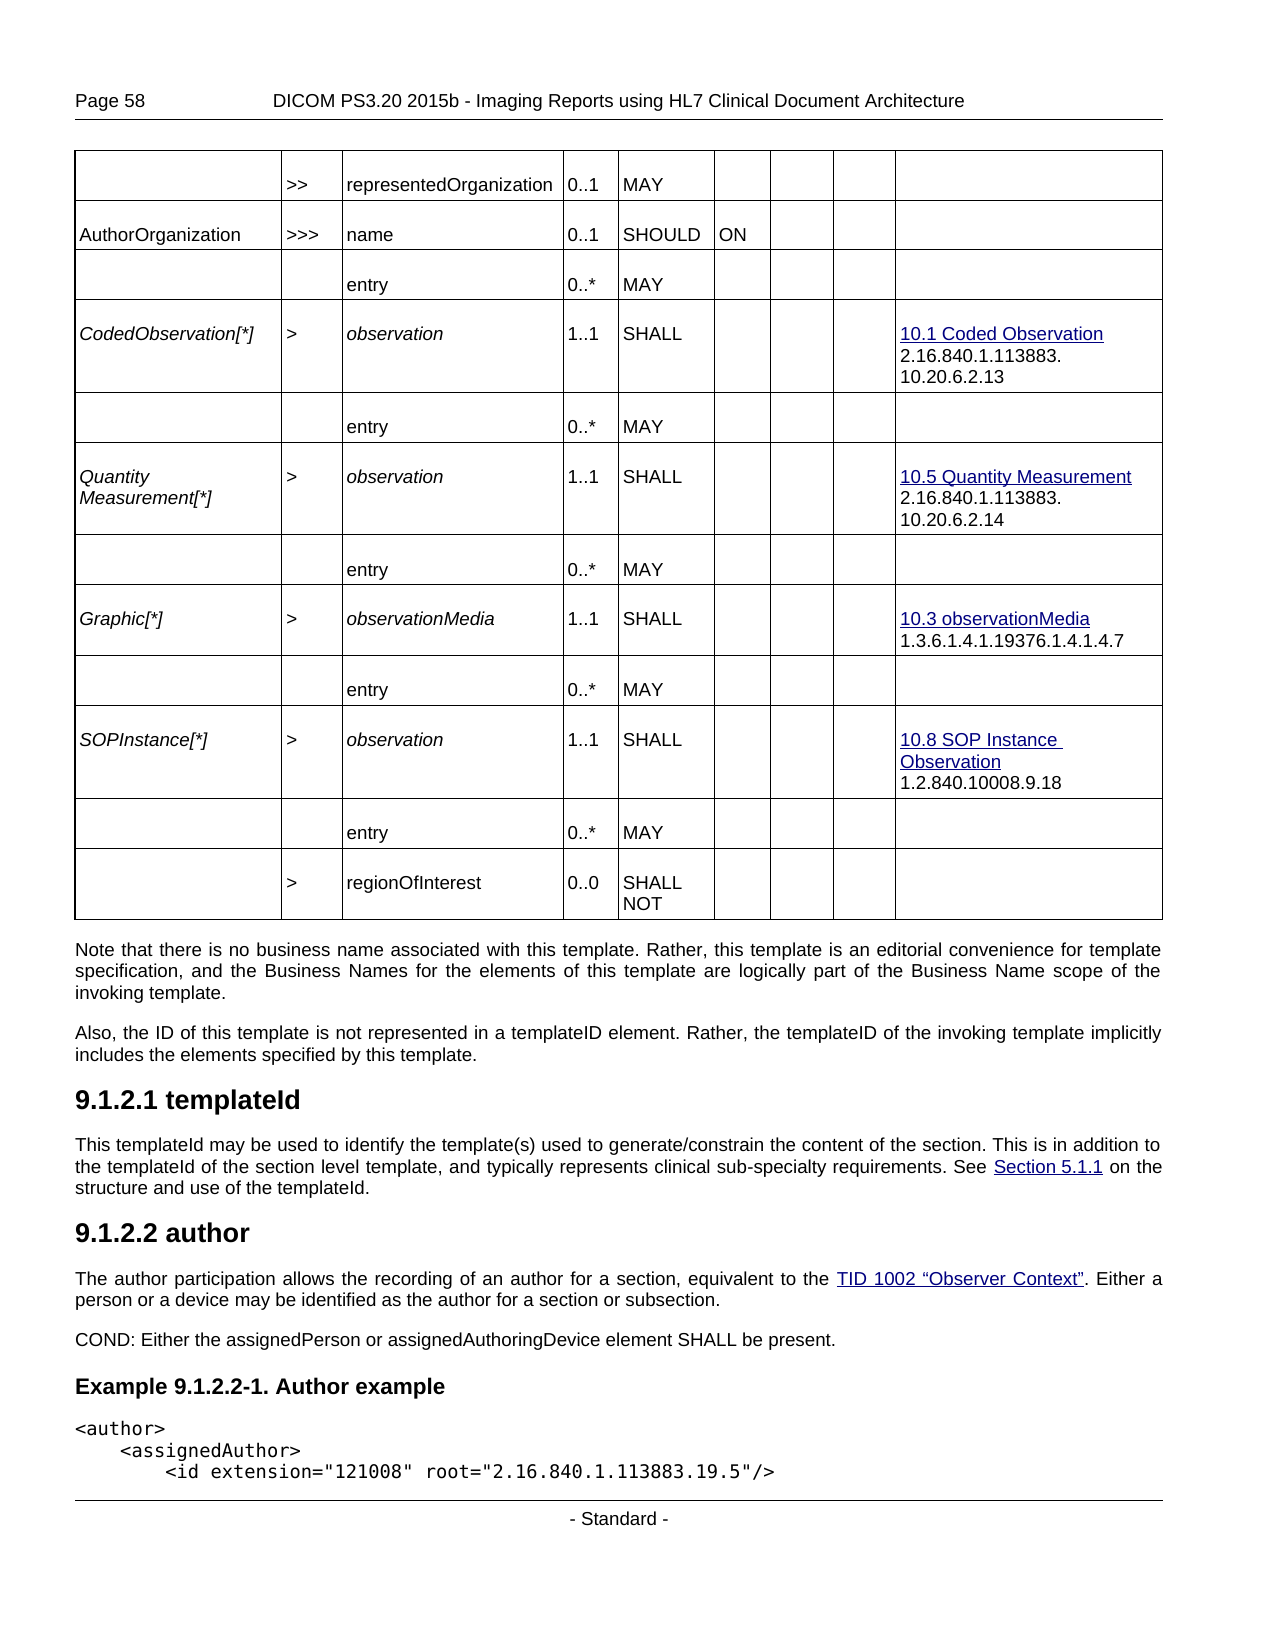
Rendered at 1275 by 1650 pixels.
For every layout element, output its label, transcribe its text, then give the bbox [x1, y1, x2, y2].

table_cell entry [343, 250, 563, 299]
table_cell [896, 201, 1162, 249]
table_cell 0..1 [564, 151, 618, 200]
text 9.1.2.2 author [75, 1217, 1162, 1248]
table_cell [771, 535, 833, 584]
table_cell [715, 443, 770, 534]
table_cell [896, 535, 1162, 584]
table_cell [896, 393, 1162, 442]
table_cell 10.3 observationMedia 1.3.6.1.4.1.19376.​1.4.1.4.7 [896, 585, 1162, 655]
table_cell 10.1 Coded Observation 2.16.840.1.113883.​10.20.6.2.13 [896, 300, 1162, 392]
table_cell [896, 151, 1162, 200]
table_cell SOPInstance[*] [76, 706, 281, 798]
table_cell observation​Media [343, 585, 563, 655]
table_cell 0..* [564, 393, 618, 442]
table_cell [834, 849, 895, 919]
table_cell [715, 849, 770, 919]
table_cell 1..1 [564, 300, 618, 392]
table_cell observation [343, 706, 563, 798]
table_cell [76, 656, 281, 705]
table_cell [834, 535, 895, 584]
table_cell [715, 250, 770, 299]
table_cell > [282, 706, 342, 798]
table_cell [715, 656, 770, 705]
table_cell name [343, 201, 563, 249]
table_cell [834, 300, 895, 392]
table_cell [771, 585, 833, 655]
table_cell [834, 585, 895, 655]
table_cell [896, 849, 1162, 919]
table_cell [771, 706, 833, 798]
table_cell observation [343, 300, 563, 392]
table_cell [715, 706, 770, 798]
table_cell 1..1 [564, 585, 618, 655]
table_cell MAY [619, 799, 714, 847]
table_cell entry [343, 535, 563, 584]
table_cell 10.5 Quantity Measurement 2.16.840.1.113883.​10.20.6.2.14 [896, 443, 1162, 534]
table_cell 0..* [564, 250, 618, 299]
table_cell entry [343, 656, 563, 705]
table_cell Coded​Observation[*] [76, 300, 281, 392]
table_cell [771, 393, 833, 442]
table_cell 0..* [564, 799, 618, 847]
table_cell [771, 201, 833, 249]
table_cell entry [343, 799, 563, 847]
table_cell Graphic[*] [76, 585, 281, 655]
table_cell [834, 201, 895, 249]
table_cell [896, 250, 1162, 299]
table_cell 0..0 [564, 849, 618, 919]
table_cell [771, 300, 833, 392]
table_cell 0..* [564, 535, 618, 584]
table_cell [282, 656, 342, 705]
table_cell SHALL NOT [619, 849, 714, 919]
table_cell [282, 393, 342, 442]
table_cell 0..* [564, 656, 618, 705]
table_cell [715, 585, 770, 655]
table_cell MAY [619, 656, 714, 705]
text The author participation allows the recording of an author for a section, equivalent to the TID 1002 “Observer Context”. Either a person or a device may be identified as the author for a section or subsection. [75, 1267, 1162, 1310]
table_cell SHALL [619, 300, 714, 392]
table_cell [715, 799, 770, 847]
table_cell [282, 535, 342, 584]
table_cell MAY [619, 151, 714, 200]
table_cell represented​Organization [343, 151, 563, 200]
table_cell > [282, 443, 342, 534]
text Example 9.1.2.2-1. Author example [75, 1373, 1162, 1399]
table_cell [76, 151, 281, 200]
table_cell [715, 300, 770, 392]
text <author> <assignedAuthor> <id extension="121008" root="2.16.840.1.113883.19.5"/> [75, 1418, 1162, 1483]
table_cell Author​Organization [76, 201, 281, 249]
table_cell [715, 535, 770, 584]
table_cell SHALL [619, 706, 714, 798]
table_cell > [282, 585, 342, 655]
table_cell 1..1 [564, 443, 618, 534]
table_cell [771, 656, 833, 705]
table_cell MAY [619, 535, 714, 584]
table_cell [896, 656, 1162, 705]
table_cell [282, 799, 342, 847]
table_cell [834, 799, 895, 847]
table_cell > [282, 849, 342, 919]
table_cell [896, 799, 1162, 847]
table_cell [715, 151, 770, 200]
table_cell [76, 535, 281, 584]
text COND: Either the assignedPerson or assignedAuthoringDevice element SHALL be present. [75, 1329, 1162, 1351]
table_cell [771, 151, 833, 200]
table_cell SHALL [619, 443, 714, 534]
table_cell > [282, 300, 342, 392]
table_cell MAY [619, 250, 714, 299]
text Note that there is no business name associated with this template. Rather, this template is an editorial convenience for template specification, and the Business Names for the elements of this template are logically part of the Business Name scope of the invoking template. [75, 938, 1162, 1003]
table_cell [771, 849, 833, 919]
table_cell [282, 250, 342, 299]
table_cell [76, 393, 281, 442]
table_cell region​Of​Interest [343, 849, 563, 919]
table_cell [771, 443, 833, 534]
table_cell MAY [619, 393, 714, 442]
table_cell ON [715, 201, 770, 249]
table_cell [76, 799, 281, 847]
table_cell 1..1 [564, 706, 618, 798]
text 9.1.2.1 templateId [75, 1084, 1162, 1115]
table_cell 0..1 [564, 201, 618, 249]
table_cell 10.8 SOP Instance Observation 1.2.840.10008.9.18 [896, 706, 1162, 798]
table_cell [834, 250, 895, 299]
table_cell [834, 443, 895, 534]
text Also, the ID of this template is not represented in a templateID element. Rather, the templateID of the invoking template implicitly includes the elements specified by this template. [75, 1022, 1162, 1065]
table_cell [715, 393, 770, 442]
table_cell Quantity​Measurement[*] [76, 443, 281, 534]
table_cell >> [282, 151, 342, 200]
table_cell [834, 393, 895, 442]
table_cell [771, 799, 833, 847]
table_cell entry [343, 393, 563, 442]
table_cell >>> [282, 201, 342, 249]
table_cell [834, 706, 895, 798]
table_cell [771, 250, 833, 299]
text This templateId may be used to identify the template(s) used to generate/constrain the content of the section. This is in addition to the templateId of the section level template, and typically represents clinical sub-specialty requirements. See Section 5.1.1 on the structure and use of the templateId. [75, 1134, 1162, 1198]
table_cell SHOULD [619, 201, 714, 249]
table_cell [76, 250, 281, 299]
table_cell [76, 849, 281, 919]
table_cell [834, 151, 895, 200]
table_cell observation [343, 443, 563, 534]
table_cell [834, 656, 895, 705]
table_cell SHALL [619, 585, 714, 655]
